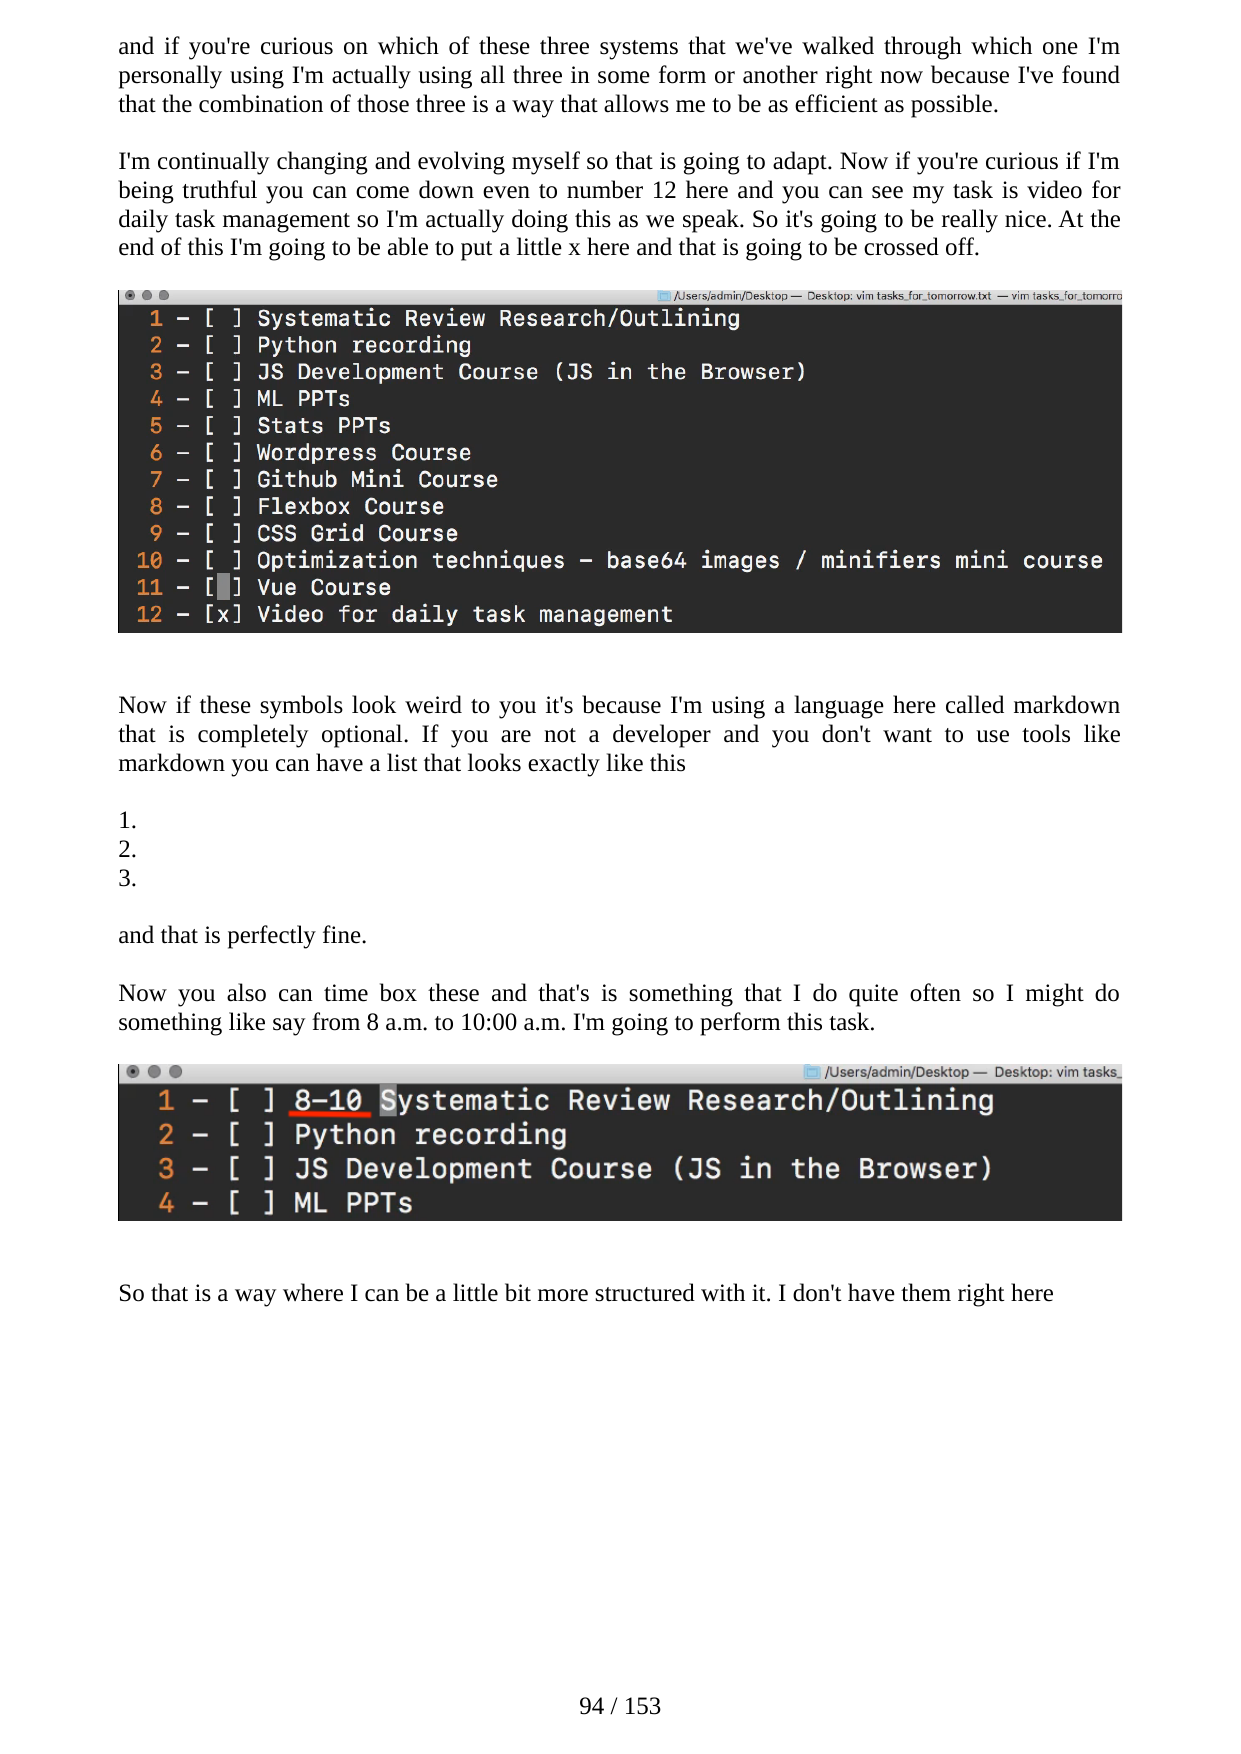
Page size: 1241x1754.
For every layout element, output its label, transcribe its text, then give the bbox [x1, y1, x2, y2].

text 3. [118, 863, 1122, 892]
text So that is a way where I can be a little bit more structured with it. I don't have them right here [118, 1278, 1122, 1307]
text Now if these symbols look weird to you it's because I'm using a language here called markdown that is completely optional. If you are not a developer and you don't want to use tools like markdown you can have a list that looks exactly like this [118, 691, 1122, 777]
text 2. [118, 834, 1122, 863]
text and if you're curious on which of these three systems that we've walked through which one I'm personally using I'm actually using all three in some form or another right now because I've found that the combination of those three is a way that allows me to be as efficient as possible. [118, 31, 1122, 117]
text I'm continually changing and evolving myself so that is going to adapt. Now if you're curious if I'm being truthful you can come down even to number 12 here and you can see my task is video for daily task management so I'm actually doing this as we speak. So it's going to be really nice. At the end of this I'm going to be able to put a little x here and that is going to be crossed off. [118, 146, 1122, 261]
text Now you also can time box these and that's is something that I do quite often so I might do something like say from 8 a.m. to 10:00 a.m. I'm going to perform this task. [118, 978, 1122, 1036]
text and that is perfectly fine. [118, 921, 1122, 949]
picture [118, 1064, 1123, 1221]
text 1. [118, 806, 1122, 834]
picture [118, 290, 1123, 633]
